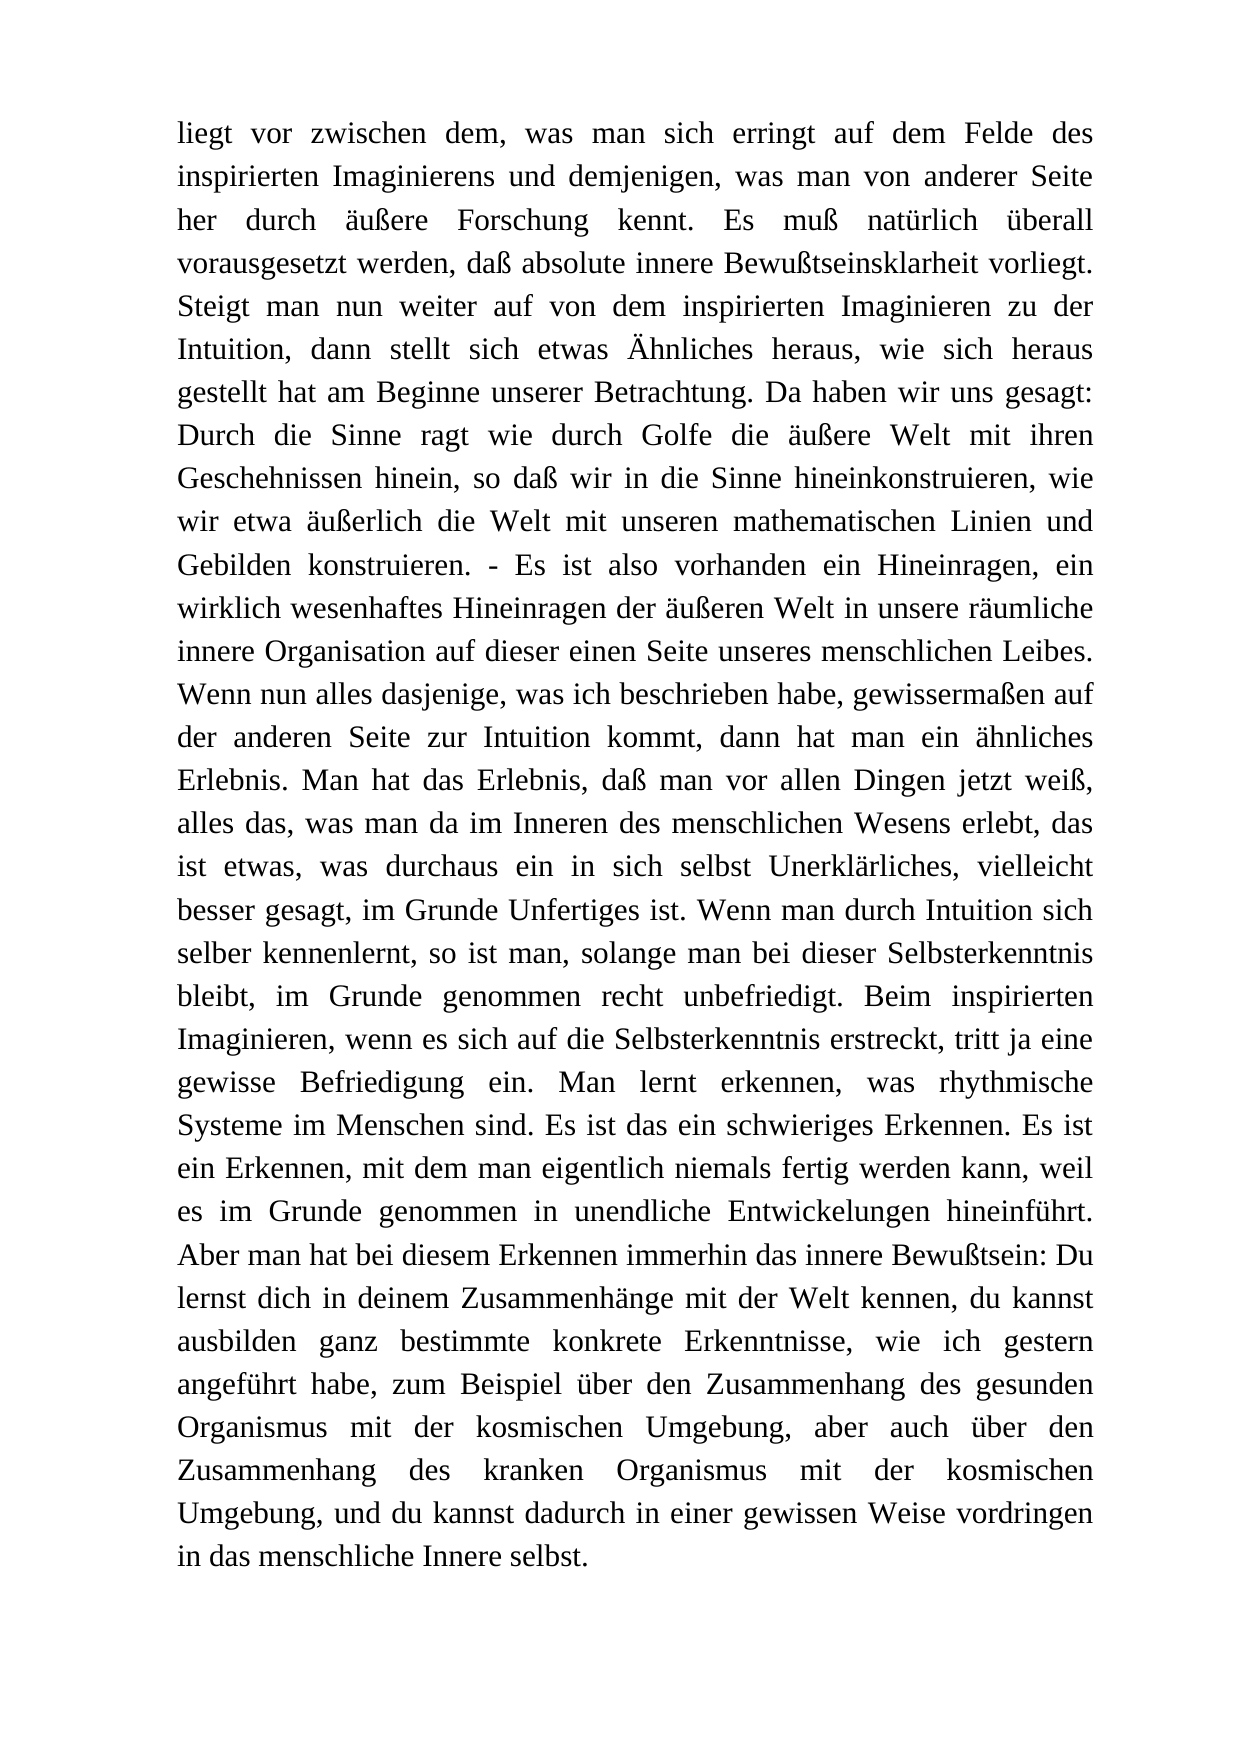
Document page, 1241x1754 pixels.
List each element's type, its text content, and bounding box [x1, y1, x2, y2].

text liegt vor zwischen dem, was man sich erringt auf dem Felde des inspirierten Imaginierens und demjenigen, was man von anderer Seite her durch äußere Forschung kennt. Es muß natürlich überall vorausgesetzt werden, daß absolute innere Bewußtseinsklarheit vorliegt. Steigt man nun weiter auf von dem inspirierten Imaginieren zu der Intuition, dann stellt sich etwas Ähnliches heraus, wie sich heraus gestellt hat am Beginne unserer Betrachtung. Da haben wir uns gesagt: Durch die Sinne ragt wie durch Golfe die äußere Welt mit ihren Geschehnissen hinein, so daß wir in die Sinne hineinkonstruieren, wie wir etwa äußerlich die Welt mit unseren mathematischen Linien und Gebilden konstruieren. - Es ist also vorhanden ein Hineinragen, ein wirklich wesenhaftes Hineinragen der äußeren Welt in unsere räumliche innere Organisation auf dieser einen Seite unseres menschlichen Leibes. Wenn nun alles dasjenige, was ich beschrieben habe, gewissermaßen auf der anderen Seite zur Intuition kommt, dann hat man ein ähnliches Erlebnis. Man hat das Erlebnis, daß man vor allen Dingen jetzt weiß, alles das, was man da im Inneren des menschlichen Wesens erlebt, das ist etwas, was durchaus ein in sich selbst Unerklärliches, vielleicht besser gesagt, im Grunde Unfertiges ist. Wenn man durch Intuition sich selber kennenlernt, so ist man, solange man bei dieser Selbsterkenntnis bleibt, im Grunde genommen recht unbefriedigt. Beim inspirierten Imaginieren, wenn es sich auf die Selbsterkenntnis erstreckt, tritt ja eine gewisse Befriedigung ein. Man lernt erkennen, was rhythmische Systeme im Menschen sind. Es ist das ein schwieriges Erkennen. Es ist ein Erkennen, mit dem man eigentlich niemals fertig werden kann, weil es im Grunde genommen in unendliche Entwickelungen hineinführt. Aber man hat bei diesem Erkennen immerhin das innere Bewußtsein: Du lernst dich in deinem Zusammenhänge mit der Welt kennen, du kannst ausbilden ganz bestimmte konkrete Erkenntnisse, wie ich gestern angeführt habe, zum Beispiel über den Zusammenhang des gesunden Organismus mit der kosmischen Umgebung, aber auch über den Zusammenhang des kranken Organismus mit der kosmischen Umgebung, und du kannst dadurch in einer gewissen Weise vordringen in das menschliche Innere selbst. [177, 114, 1094, 1574]
